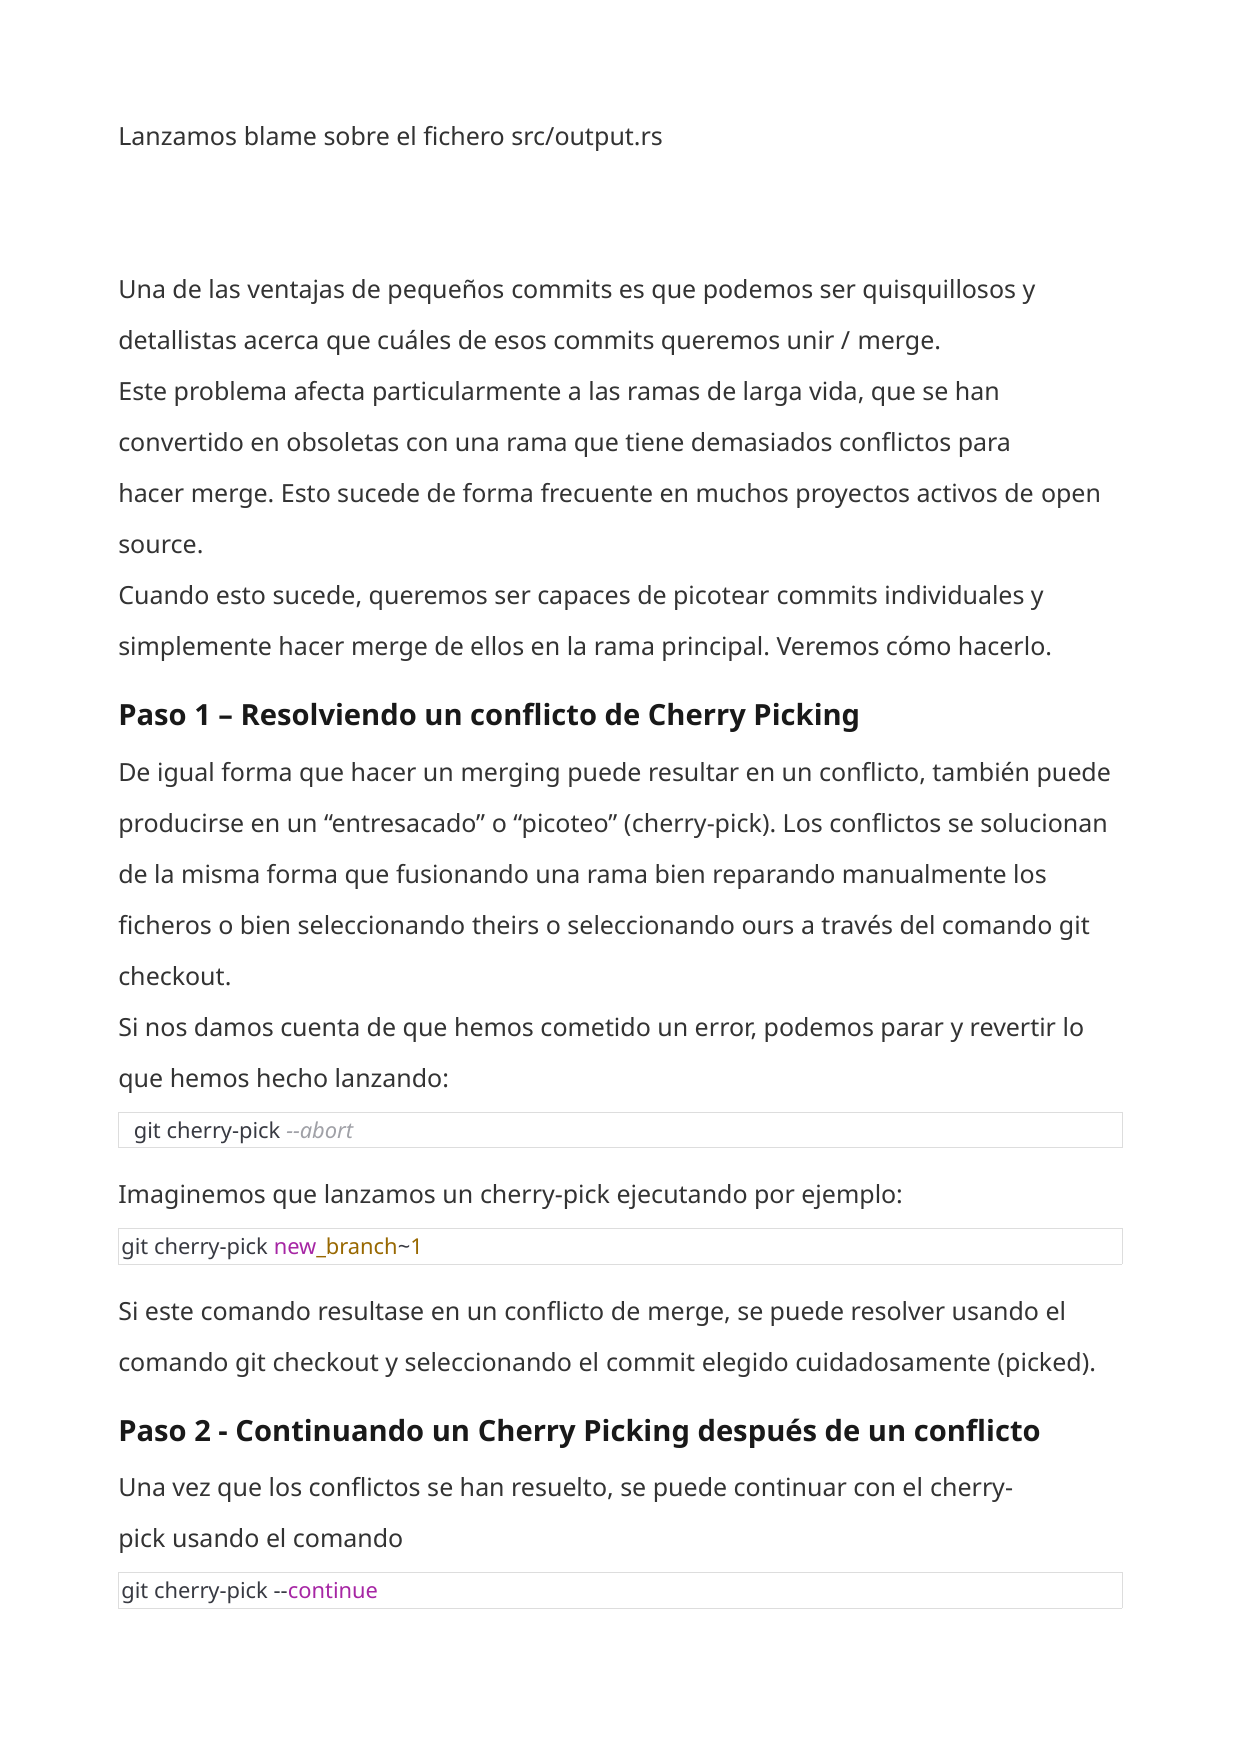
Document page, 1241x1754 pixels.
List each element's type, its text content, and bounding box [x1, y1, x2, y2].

text De igual forma que hacer un merging puede resultar en un conflicto, también puede producirse en un “entresacado” o “picoteo” (cherry-pick). Los conflictos se solucionan de la misma forma que fusionando una rama bien reparando manualmente los ficheros o bien seleccionando theirs o seleccionando ours a través del comando git checkout. [118, 754, 1122, 992]
subtitle Paso 1 – Resolviendo un conflicto de Cherry Picking [118, 694, 1122, 734]
text git cherry-pick --continue [119, 1573, 1122, 1608]
text Si este comando resultase en un conflicto de merge, se puede resolver usando el comando git checkout y seleccionando el commit elegido cuidadosamente (picked). [118, 1293, 1122, 1378]
text Una de las ventajas de pequeños commits es que podemos ser quisquillosos y detallistas acerca que cuáles de esos commits queremos unir / merge. [118, 271, 1122, 356]
text Si nos damos cuenta de que hemos cometido un error, podemos parar y revertir lo que hemos hecho lanzando: [118, 1009, 1122, 1094]
text git cherry-pick --abort [119, 1113, 1122, 1147]
text Este problema afecta particularmente a las ramas de larga vida, que se han convertido en obsoletas con una rama que tiene demasiados conflictos para hacer merge. Esto sucede de forma frecuente en muchos proyectos activos de open source. [118, 373, 1122, 561]
text Una vez que los conflictos se han resuelto, se puede continuar con el cherry-pick usando el comando [118, 1470, 1122, 1555]
text Imaginemos que lanzamos un cherry-pick ejecutando por ejemplo: [118, 1177, 1122, 1211]
text git cherry-pick new_branch~1 [119, 1229, 1122, 1264]
text Cuando esto sucede, queremos ser capaces de picotear commits individuales y simplemente hacer merge de ellos en la rama principal. Veremos cómo hacerlo. [118, 577, 1122, 663]
text Lanzamos blame sobre el fichero src/output.rs [118, 118, 1122, 152]
subtitle Paso 2 - Continuando un Cherry Picking después de un conflicto [118, 1410, 1122, 1449]
